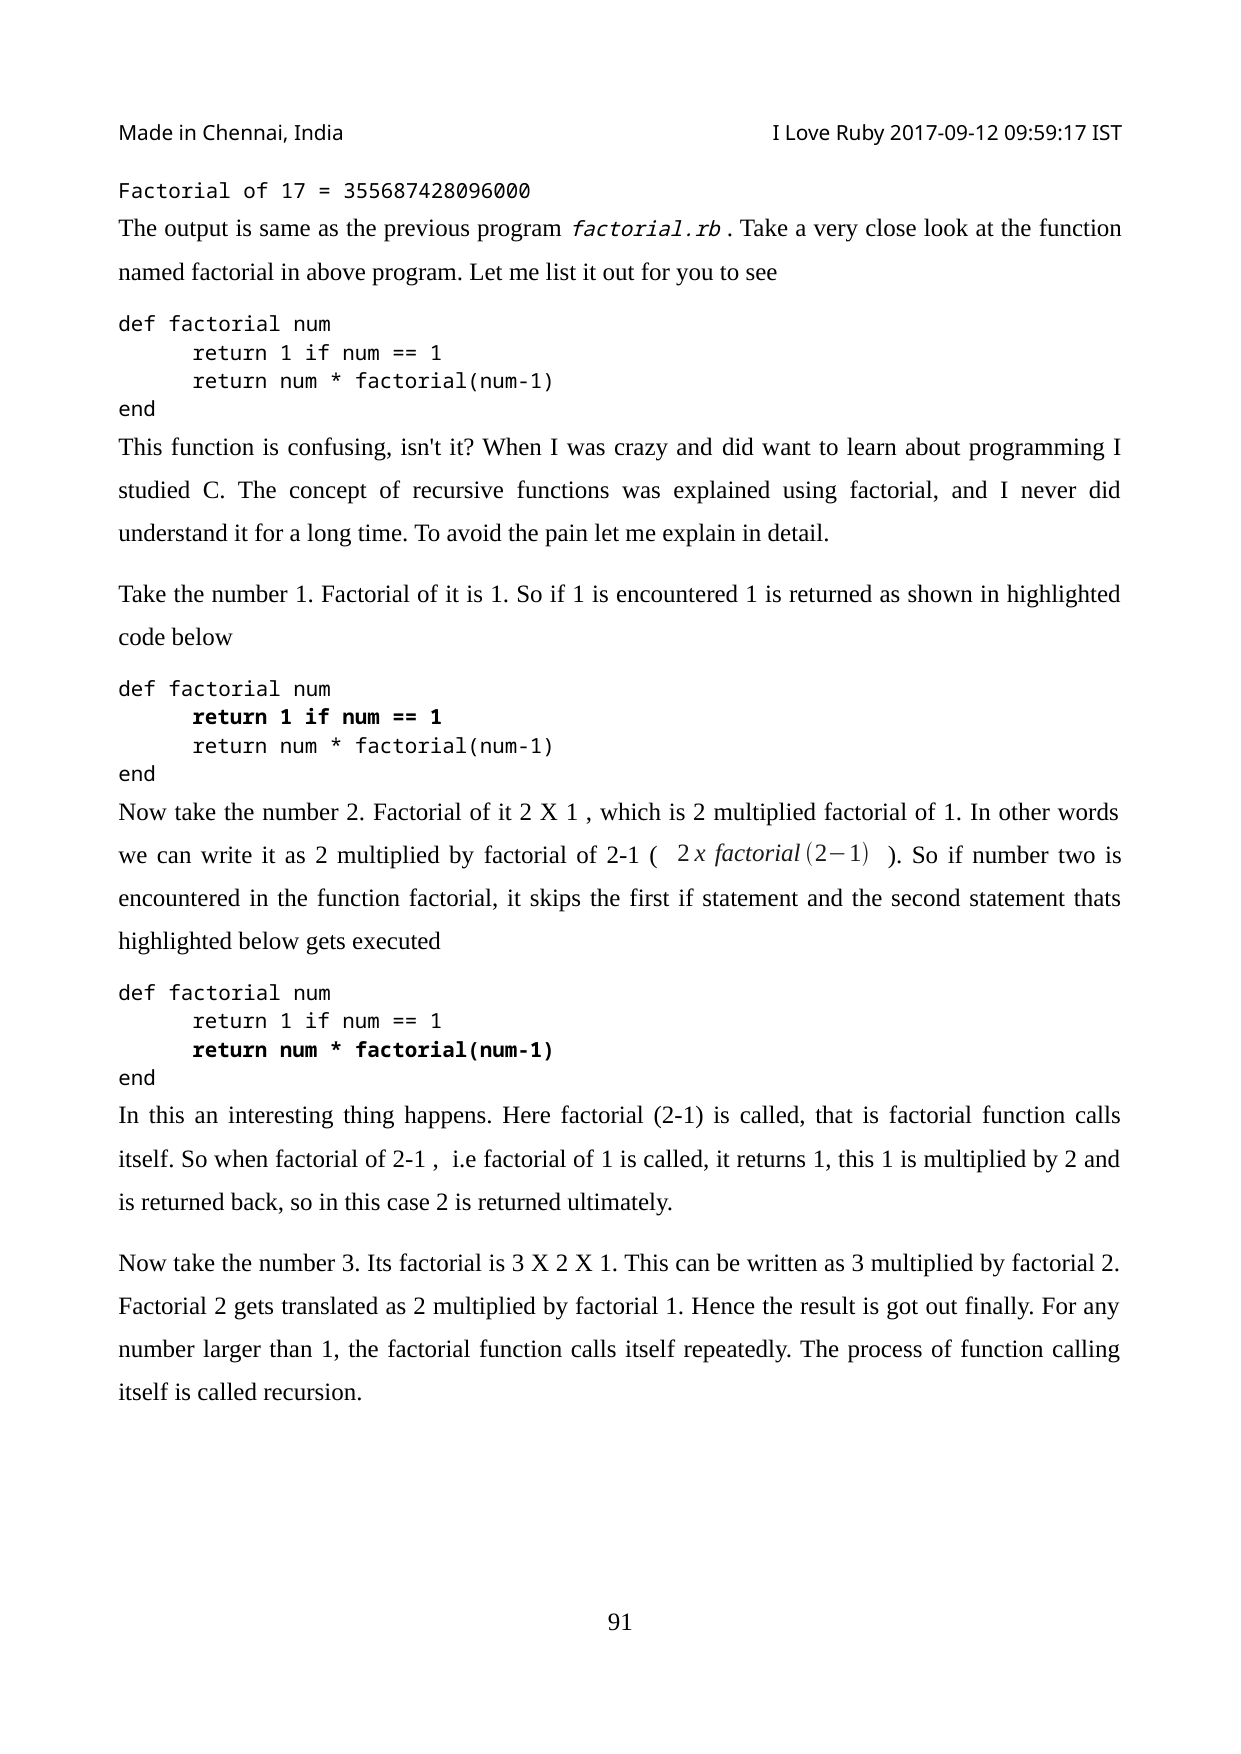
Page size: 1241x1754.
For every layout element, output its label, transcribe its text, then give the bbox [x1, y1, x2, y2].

text def factorial num [118, 674, 1122, 702]
text return 1 if num == 1 [118, 1006, 1122, 1035]
text end [118, 1063, 1122, 1092]
text This function is confusing, isn't it? When I was crazy and did want to learn about programming I studied C. The concept of recursive functions was explained using factorial, and I never did understand it for a long time. To avoid the pain let me explain in detail. [118, 432, 1122, 547]
text end [118, 394, 1122, 423]
text The output is same as the previous program factorial.rb . Take a very close look at the function named factorial in above program. Let me list it out for you to see [118, 213, 1122, 286]
text return num * factorial(num-1) [118, 1035, 1122, 1063]
text return 1 if num == 1 [118, 702, 1122, 731]
text Factorial of 17 = 355687428096000 [118, 176, 1122, 204]
text return 1 if num == 1 [118, 338, 1122, 366]
text return num * factorial(num-1) [118, 731, 1122, 759]
text def factorial num [118, 309, 1122, 338]
text Take the number 1. Factorial of it is 1. So if 1 is encountered 1 is returned as shown in highlighted code below [118, 579, 1122, 651]
text end [118, 759, 1122, 788]
text Now take the number 3. Its factorial is 3 X 2 X 1. This can be written as 3 multiplied by factorial 2. Factorial 2 gets translated as 2 multiplied by factorial 1. Hence the result is got out finally. For any number larger than 1, the factorial function calls itself repeatedly. The process of function calling itself is called recursion. [118, 1248, 1122, 1406]
text return num * factorial(num-1) [118, 366, 1122, 394]
text Now take the number 2. Factorial of it 2 X 1 , which is 2 multiplied factorial of 1. In other words we can write it as 2 multiplied by factorial of 2-1 (). So if number two is encountered in the function factorial, it skips the first if statement and the second statement thats highlighted below gets executed [118, 797, 1122, 955]
text def factorial num [118, 978, 1122, 1006]
text In this an interesting thing happens. Here factorial (2-1) is called, that is factorial function calls itself. So when factorial of 2-1 , i.e factorial of 1 is called, it returns 1, this 1 is multiplied by 2 and is returned back, so in this case 2 is returned ultimately. [118, 1101, 1122, 1216]
